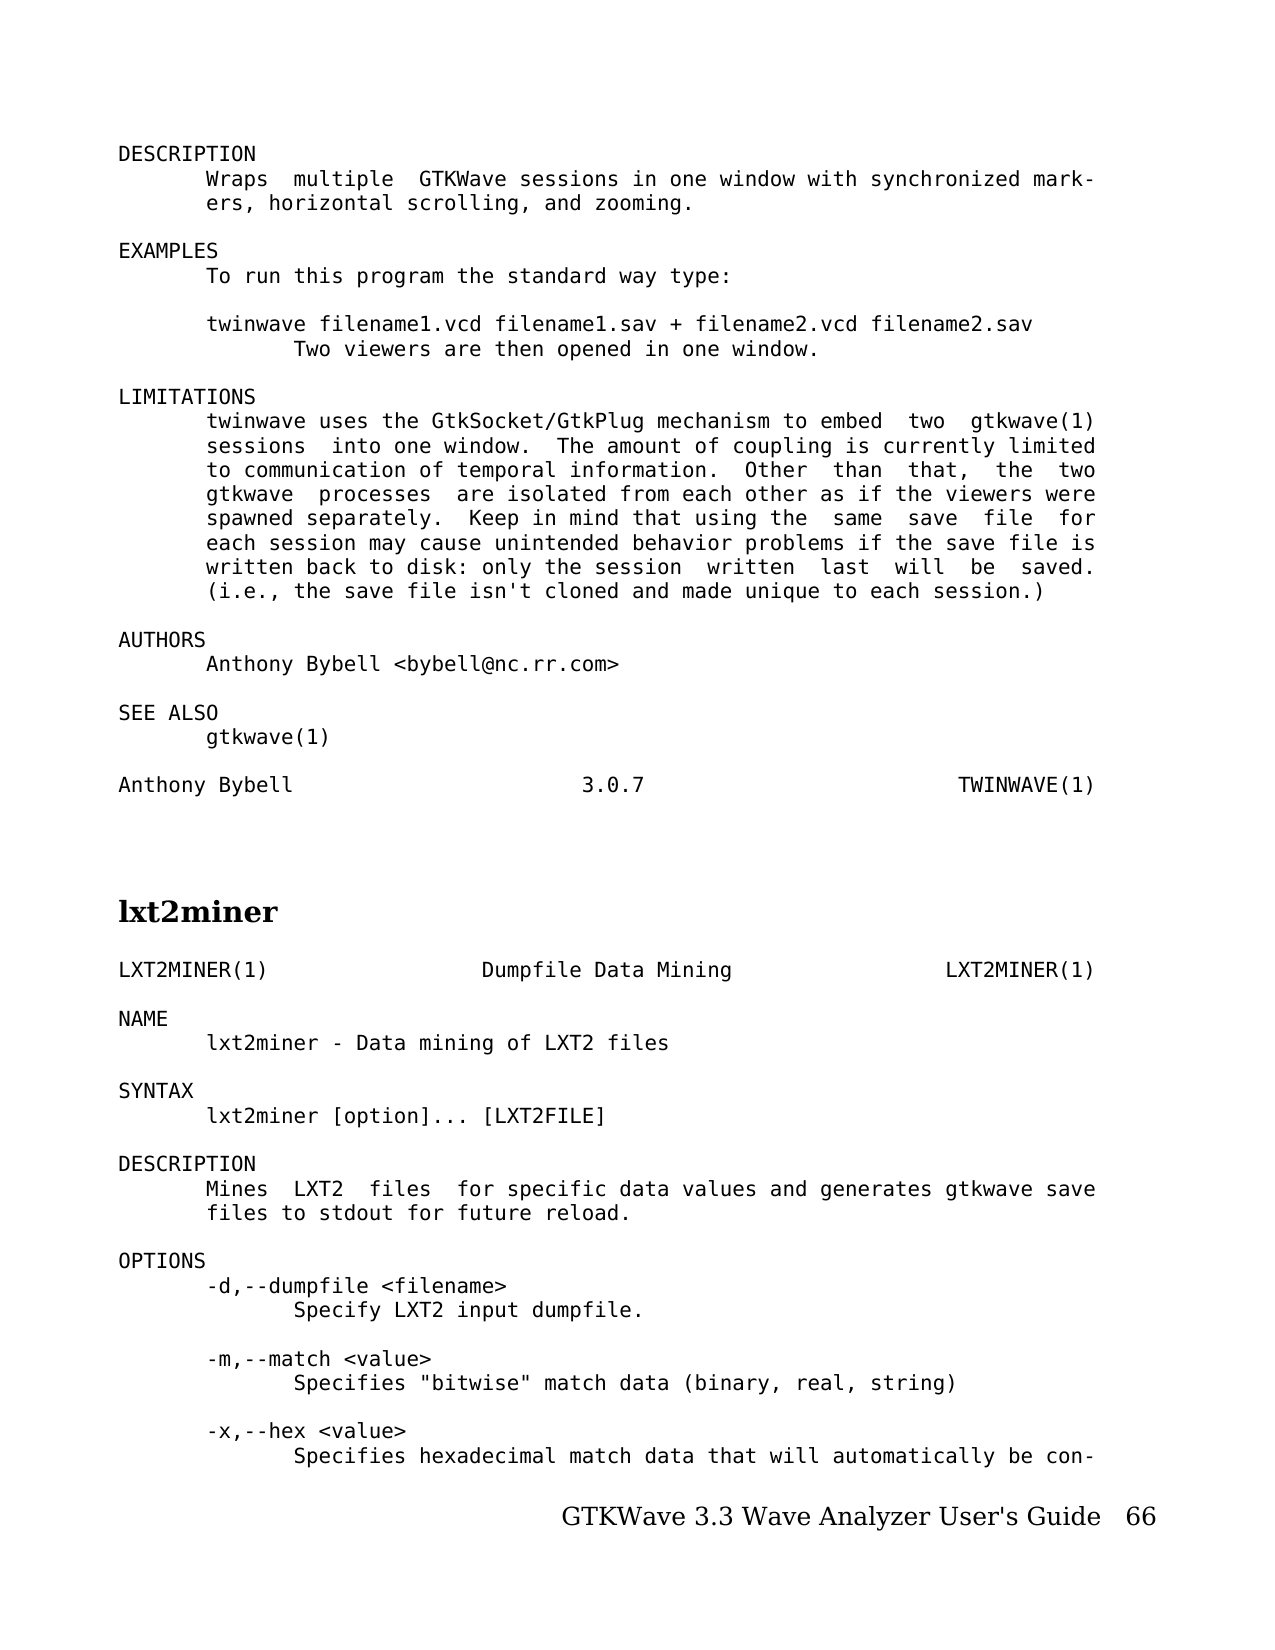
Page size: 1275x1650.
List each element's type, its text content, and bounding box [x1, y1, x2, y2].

text lxt2miner [118, 895, 1157, 929]
text to communication of temporal information. Other than that, the two [118, 458, 1157, 482]
text (i.e., the save file isn't cloned and made unique to each session.) [118, 579, 1157, 603]
text NAME [118, 1007, 1157, 1031]
text EXAMPLES [118, 239, 1157, 264]
text Anthony Bybell 3.0.7 TWINWAVE(1) [118, 773, 1157, 798]
text sessions into one window. The amount of coupling is currently limited [118, 434, 1157, 458]
text OPTIONS [118, 1249, 1157, 1274]
text ers, horizontal scrolling, and zooming. [118, 191, 1157, 215]
text To run this program the standard way type: [118, 264, 1157, 288]
text DESCRIPTION [118, 142, 1157, 167]
text LIMITATIONS [118, 385, 1157, 409]
text Specifies hexadecimal match data that will automatically be con- [118, 1444, 1157, 1468]
text twinwave filename1.vcd filename1.sav + filename2.vcd filename2.sav [118, 312, 1157, 337]
text Anthony Bybell <bybell@nc.rr.com> [118, 652, 1157, 676]
text -x,--hex <value> [118, 1419, 1157, 1444]
text Specifies "bitwise" match data (binary, real, string) [118, 1371, 1157, 1395]
text SYNTAX [118, 1079, 1157, 1104]
text Mines LXT2 files for specific data values and generates gtkwave save [118, 1177, 1157, 1201]
text twinwave uses the GtkSocket/GtkPlug mechanism to embed two gtkwave(1) [118, 409, 1157, 434]
text Two viewers are then opened in one window. [118, 337, 1157, 361]
text Wraps multiple GTKWave sessions in one window with synchronized mark- [118, 167, 1157, 191]
text AUTHORS [118, 628, 1157, 652]
text DESCRIPTION [118, 1152, 1157, 1177]
text each session may cause unintended behavior problems if the save file is [118, 531, 1157, 555]
text written back to disk: only the session written last will be saved. [118, 555, 1157, 579]
text SEE ALSO [118, 701, 1157, 725]
text -d,--dumpfile <filename> [118, 1274, 1157, 1298]
text lxt2miner [option]... [LXT2FILE] [118, 1104, 1157, 1128]
text -m,--match <value> [118, 1347, 1157, 1371]
text gtkwave(1) [118, 725, 1157, 749]
text Specify LXT2 input dumpfile. [118, 1298, 1157, 1322]
text lxt2miner - Data mining of LXT2 files [118, 1031, 1157, 1055]
text spawned separately. Keep in mind that using the same save file for [118, 506, 1157, 531]
text gtkwave processes are isolated from each other as if the viewers were [118, 482, 1157, 506]
text files to stdout for future reload. [118, 1201, 1157, 1225]
text LXT2MINER(1) Dumpfile Data Mining LXT2MINER(1) [118, 958, 1157, 982]
